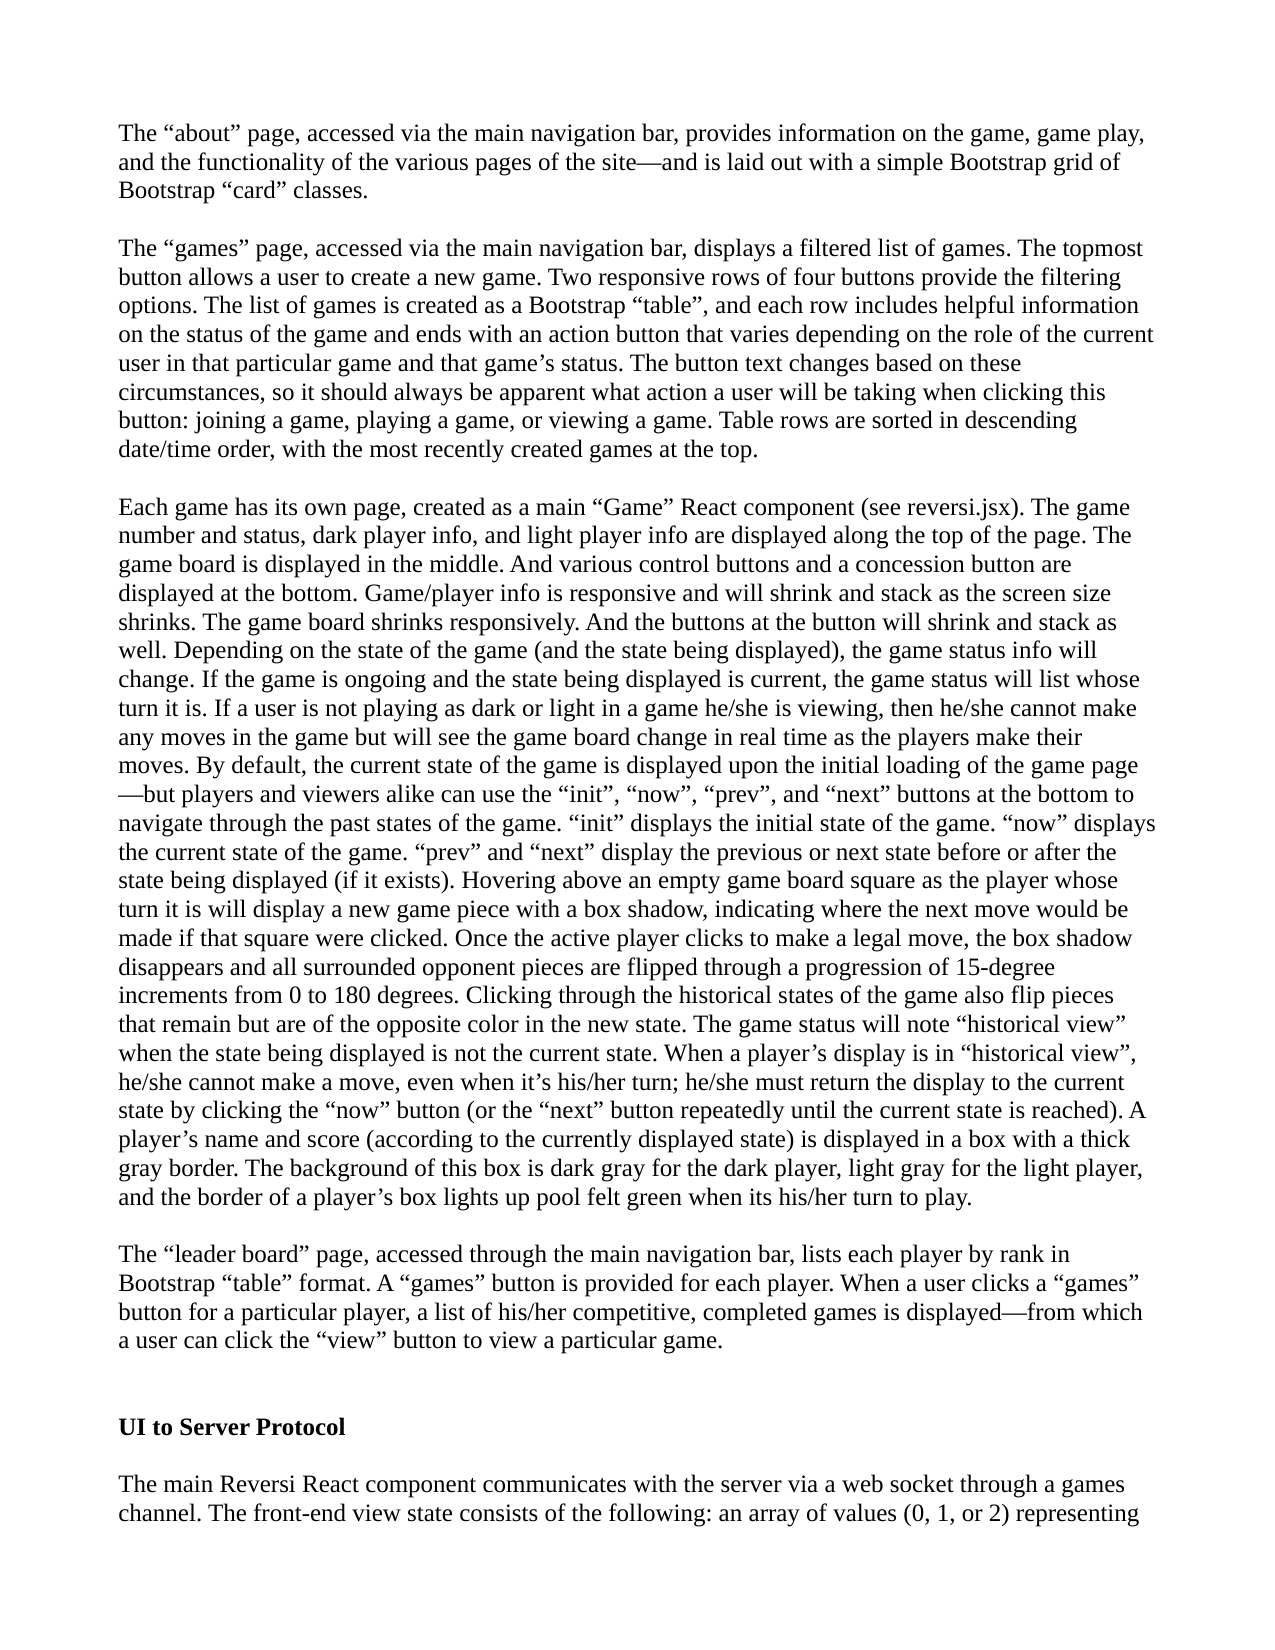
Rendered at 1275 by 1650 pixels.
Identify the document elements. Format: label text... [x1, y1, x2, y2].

text The “leader board” page, accessed through the main navigation bar, lists each player by rank in Bootstrap “table” format. A “games” button is provided for each player. When a user clicks a “games” button for a particular player, a list of his/her competitive, completed games is displayed—from which a user can click the “view” button to view a particular game. [118, 1239, 1157, 1354]
text UI to Server Protocol [118, 1412, 1157, 1441]
text Each game has its own page, created as a main “Game” React component (see reversi.jsx). The game number and status, dark player info, and light player info are displayed along the top of the page. The game board is displayed in the middle. And various control buttons and a concession button are displayed at the bottom. Game/player info is responsive and will shrink and stack as the screen size shrinks. The game board shrinks responsively. And the buttons at the button will shrink and stack as well. Depending on the state of the game (and the state being displayed), the game status info will change. If the game is ongoing and the state being displayed is current, the game status will list whose turn it is. If a user is not playing as dark or light in a game he/she is viewing, then he/she cannot make any moves in the game but will see the game board change in real time as the players make their moves. By default, the current state of the game is displayed upon the initial loading of the game page—but players and viewers alike can use the “init”, “now”, “prev”, and “next” buttons at the bottom to navigate through the past states of the game. “init” displays the initial state of the game. “now” displays the current state of the game. “prev” and “next” display the previous or next state before or after the state being displayed (if it exists). Hovering above an empty game board square as the player whose turn it is will display a new game piece with a box shadow, indicating where the next move would be made if that square were clicked. Once the active player clicks to make a legal move, the box shadow disappears and all surrounded opponent pieces are flipped through a progression of 15-degree increments from 0 to 180 degrees. Clicking through the historical states of the game also flip pieces that remain but are of the opposite color in the new state. The game status will note “historical view” when the state being displayed is not the current state. When a player’s display is in “historical view”, he/she cannot make a move, even when it’s his/her turn; he/she must return the display to the current state by clicking the “now” button (or the “next” button repeatedly until the current state is reached). A player’s name and score (according to the currently displayed state) is displayed in a box with a thick gray border. The background of this box is dark gray for the dark player, light gray for the light player, and the border of a player’s box lights up pool felt green when its his/her turn to play. [118, 492, 1157, 1211]
text The “games” page, accessed via the main navigation bar, displays a filtered list of games. The topmost button allows a user to create a new game. Two responsive rows of four buttons provide the filtering options. The list of games is created as a Bootstrap “table”, and each row includes helpful information on the status of the game and ends with an action button that varies depending on the role of the current user in that particular game and that game’s status. The button text changes based on these circumstances, so it should always be apparent what action a user will be taking when clicking this button: joining a game, playing a game, or viewing a game. Table rows are sorted in descending date/time order, with the most recently created games at the top. [118, 233, 1157, 463]
text The “about” page, accessed via the main navigation bar, provides information on the game, game play, and the functionality of the various pages of the site—and is laid out with a simple Bootstrap grid of Bootstrap “card” classes. [118, 118, 1157, 204]
text The main Reversi React component communicates with the server via a web socket through a games channel. The front-end view state consists of the following: an array of values (0, 1, or 2) representing [118, 1469, 1157, 1527]
